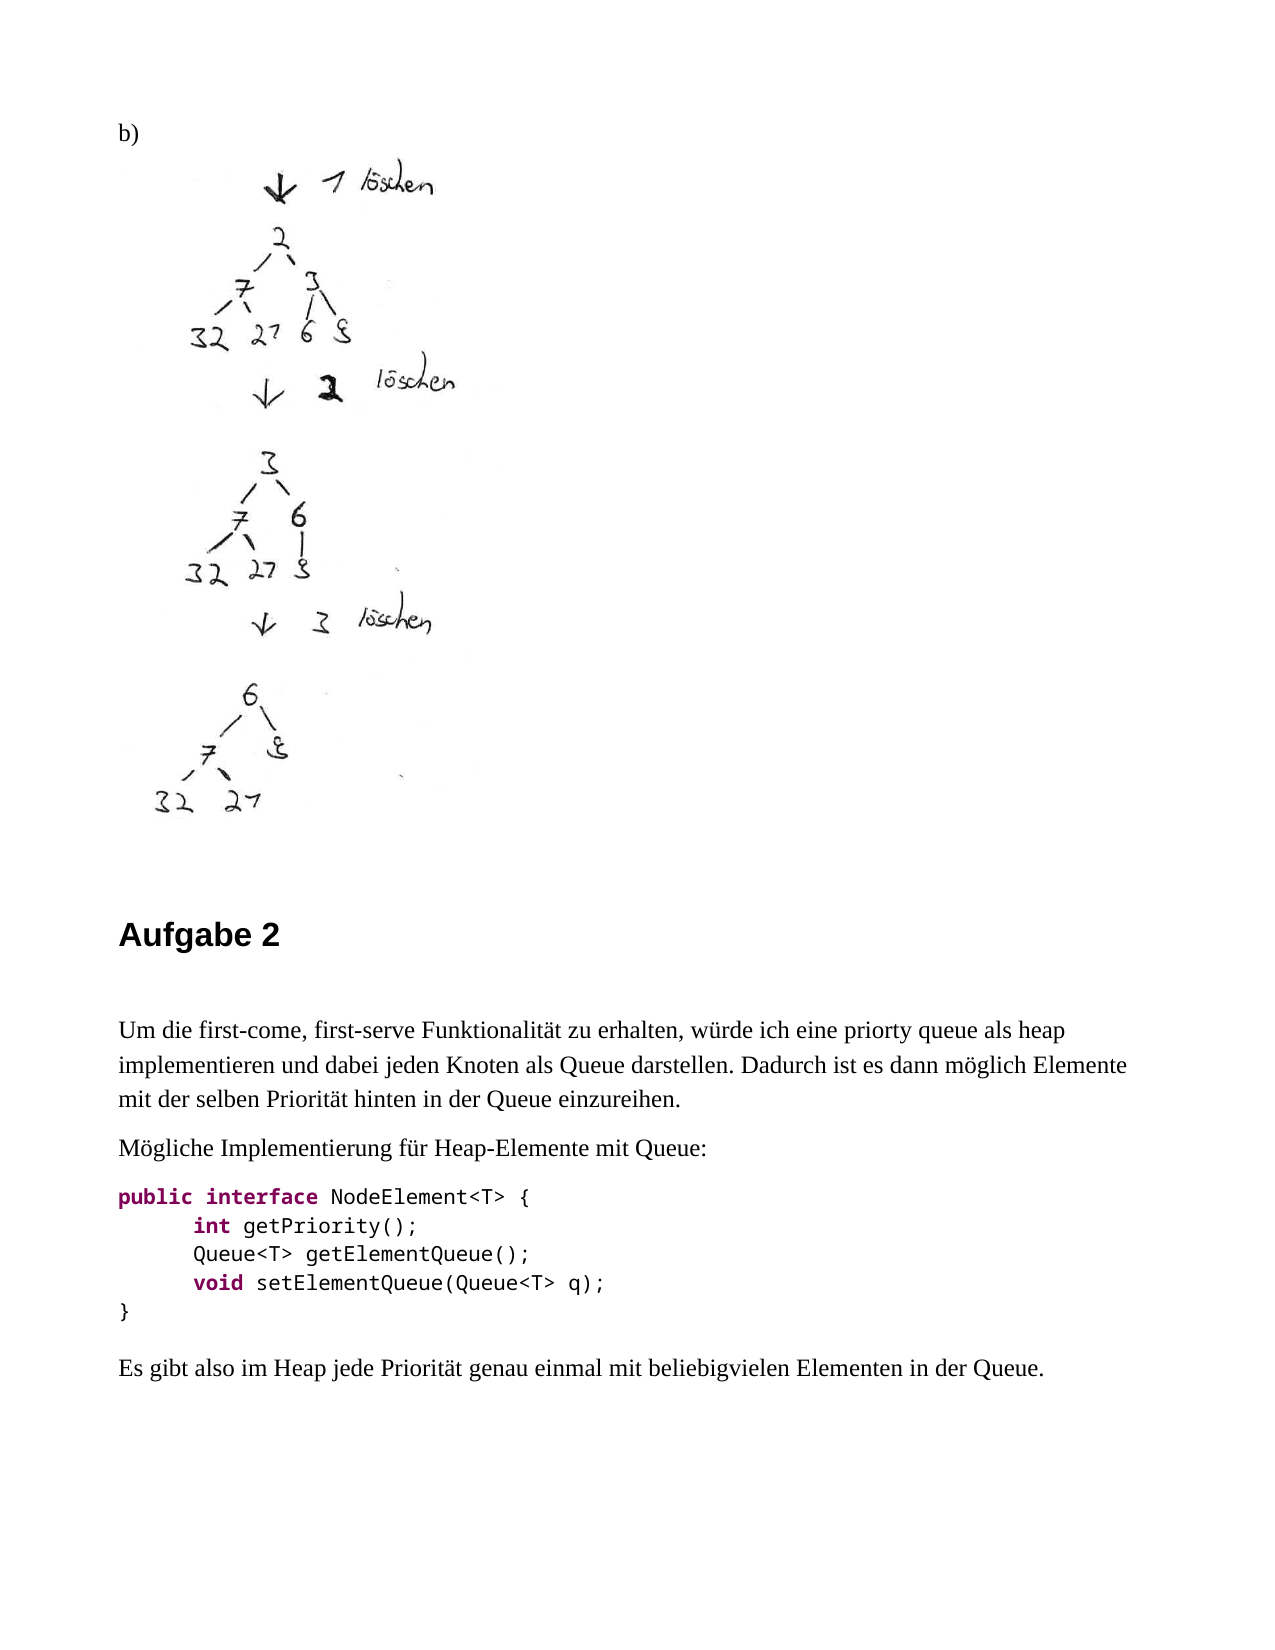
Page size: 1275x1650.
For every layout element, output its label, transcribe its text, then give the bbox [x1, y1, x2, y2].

text int getPriority(); [118, 1211, 1157, 1239]
picture [118, 146, 506, 819]
text void setElementQueue(Queue<T> q); [118, 1268, 1157, 1296]
text Es gibt also im Heap jede Priorität genau einmal mit beliebigvielen Elementen in der Queue. [118, 1353, 1157, 1382]
text public interface NodeElement<T> { [118, 1182, 1157, 1211]
text Um die first-come, first-serve Funktionalität zu erhalten, würde ich eine priorty queue als heap implementieren und dabei jeden Knoten als Queue darstellen. Dadurch ist es dann möglich Elemente mit der selben Priorität hinten in der Queue einzureihen. [118, 1015, 1157, 1113]
subtitle Aufgabe 2 [118, 915, 1157, 954]
text b) [118, 118, 1157, 147]
text } [118, 1296, 1157, 1325]
text Queue<T> getElementQueue(); [118, 1239, 1157, 1268]
text Mögliche Implementierung für Heap-Elemente mit Queue: [118, 1133, 1157, 1162]
